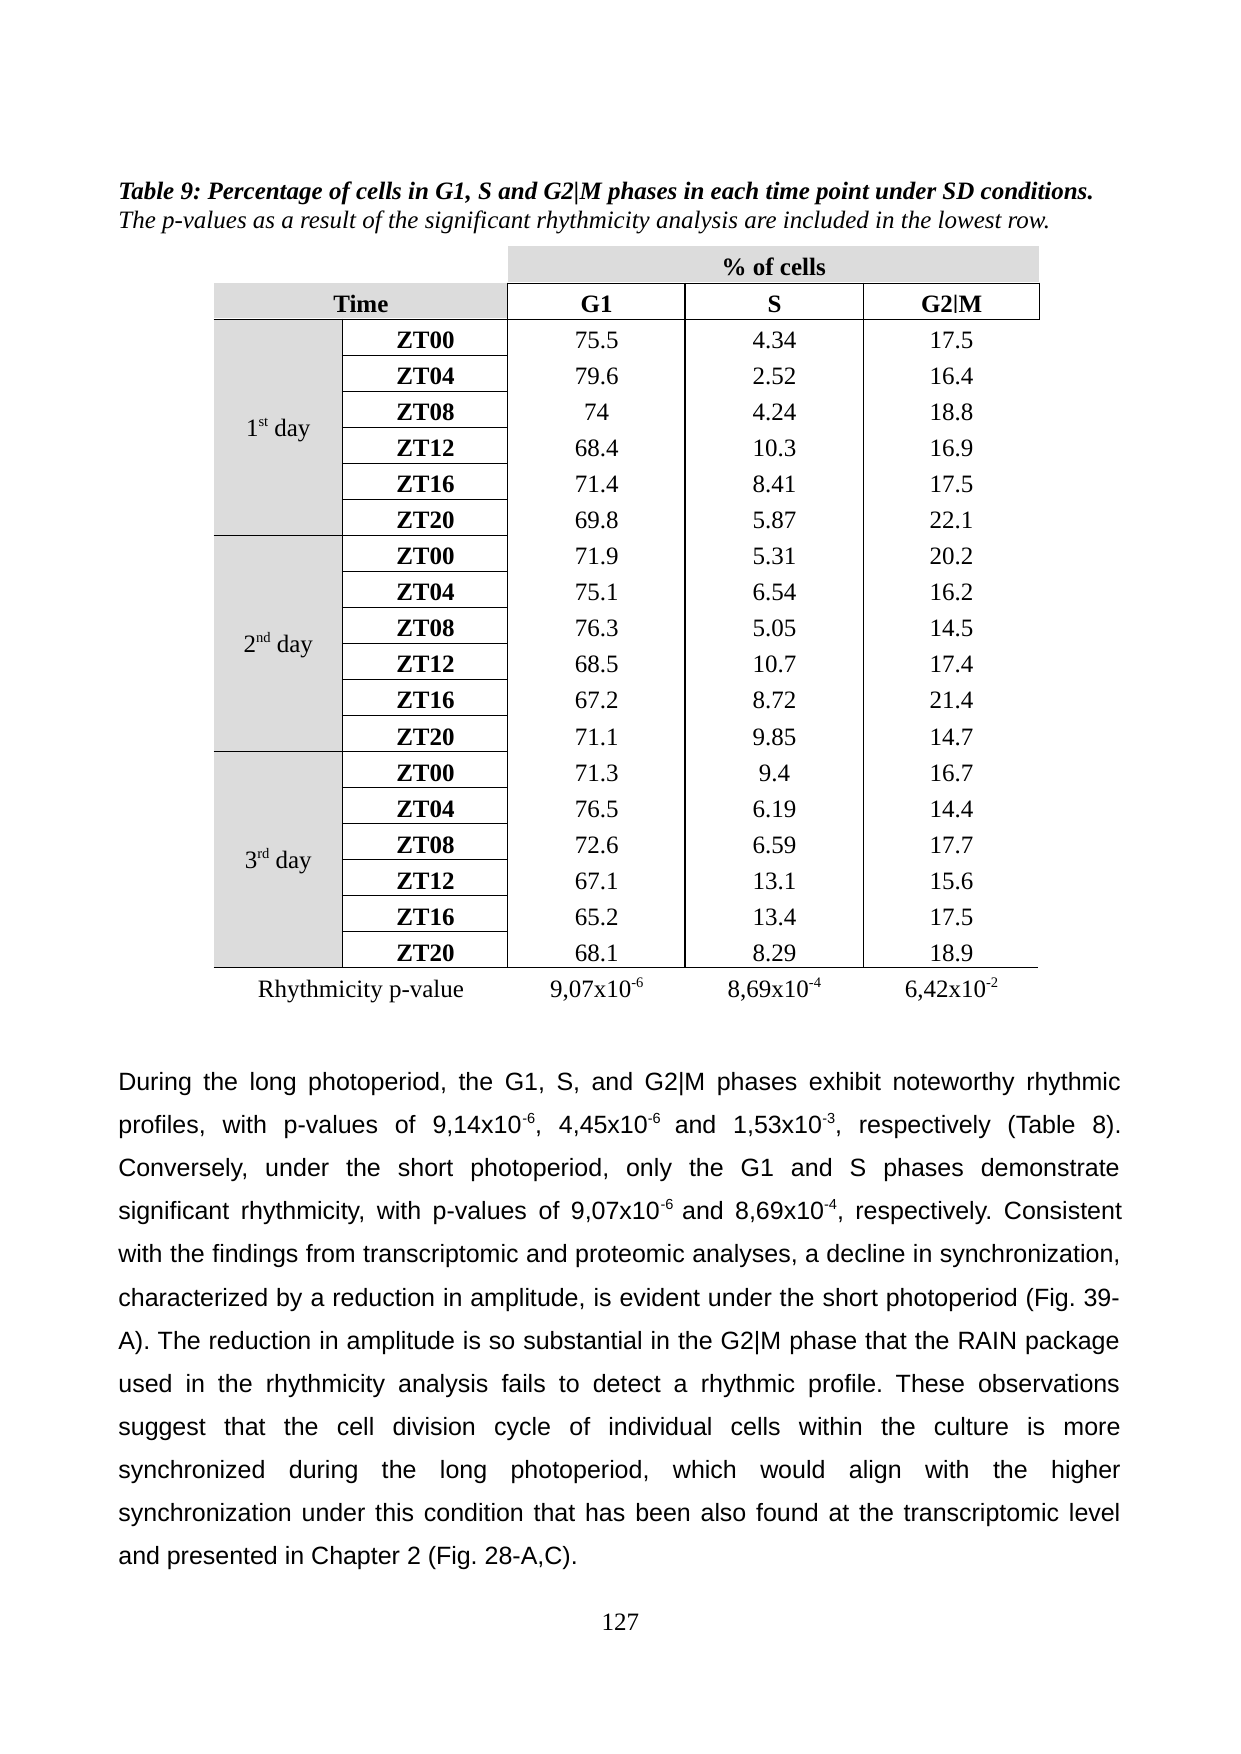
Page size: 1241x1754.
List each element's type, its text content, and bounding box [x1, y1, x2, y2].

table_cell ZT00 [343, 320, 507, 354]
table_header [343, 246, 508, 282]
table_cell Rhythmicity p-value [214, 968, 508, 1009]
table_cell 17,7 [864, 823, 1039, 859]
table_cell 10,3 [686, 427, 863, 463]
table_cell 5,31 [686, 535, 863, 571]
table_cell 17,5 [864, 895, 1039, 931]
table_cell 79,6 [508, 355, 684, 391]
table_cell 9,85 [686, 715, 863, 751]
table_cell 1st day [214, 320, 342, 535]
table_cell 17,5 [864, 463, 1039, 499]
table_cell ZT16 [343, 896, 507, 931]
table_cell 18,8 [864, 391, 1039, 427]
table_cell 68,5 [508, 643, 684, 679]
table_cell 10,7 [686, 643, 863, 679]
table_cell 9,4 [686, 751, 863, 787]
table_cell 3rd day [214, 752, 342, 967]
table_cell ZT20 [343, 716, 507, 751]
table_cell 6,59 [686, 823, 863, 859]
table_cell ZT12 [343, 644, 507, 679]
table_cell 65,2 [508, 895, 684, 931]
table_cell 13,1 [686, 859, 863, 895]
table_header [214, 246, 342, 282]
table_cell ZT12 [343, 860, 507, 895]
table_cell Time [214, 283, 507, 318]
table_cell 16,9 [864, 427, 1039, 463]
table_cell 6,42x10-2 [863, 967, 1039, 1009]
table_cell 72,6 [508, 823, 684, 859]
table_cell 74 [508, 391, 684, 427]
table_cell ZT04 [343, 788, 507, 823]
table_cell 8,69x10-4 [685, 968, 863, 1009]
table_cell ZT08 [343, 608, 507, 643]
table_cell 16,4 [864, 355, 1039, 391]
table_cell 13,4 [686, 895, 863, 931]
table_cell 14,5 [864, 607, 1039, 643]
table_cell 9,07x10-6 [508, 968, 685, 1009]
table_cell ZT08 [343, 824, 507, 859]
table_cell 8,29 [686, 931, 863, 967]
table_cell ZT04 [343, 572, 507, 607]
table_cell 4,34 [686, 320, 863, 354]
table_cell 6,54 [686, 571, 863, 607]
table_cell 71,1 [508, 715, 684, 751]
table_cell ZT16 [343, 464, 507, 499]
table_cell 14,7 [864, 715, 1039, 751]
table_cell 14,4 [864, 787, 1039, 823]
table_cell G1 [508, 284, 684, 318]
table_header % of cells [508, 246, 1039, 282]
table_cell G2|M [864, 284, 1039, 318]
table_cell 71,9 [508, 535, 684, 571]
table_cell ZT08 [343, 392, 507, 427]
table_cell 16,2 [864, 571, 1039, 607]
table_cell 2nd day [214, 536, 342, 751]
table_cell 76,5 [508, 787, 684, 823]
table_cell ZT16 [343, 680, 507, 715]
table_cell 8,41 [686, 463, 863, 499]
table_cell ZT00 [343, 752, 507, 787]
table_cell 17,5 [864, 320, 1039, 354]
table_cell S [686, 284, 863, 318]
table_cell 16,7 [864, 751, 1039, 787]
table_cell 67,2 [508, 679, 684, 715]
table_cell 17,4 [864, 643, 1039, 679]
table_cell 6,19 [686, 787, 863, 823]
table_cell 4,24 [686, 391, 863, 427]
table_cell 2,52 [686, 355, 863, 391]
table_cell 75,5 [508, 320, 684, 354]
table_cell 22,1 [864, 499, 1039, 535]
table_cell ZT04 [343, 356, 507, 391]
table_cell 71,3 [508, 751, 684, 787]
table_cell 69,8 [508, 499, 684, 535]
table_cell 75,1 [508, 571, 684, 607]
table_cell 68,4 [508, 427, 684, 463]
table_cell 8,72 [686, 679, 863, 715]
text Table 9: Percentage of cells in G1, S and G2|M phases in each time point under SD conditions. The p-values as a result of the significant rhythmicity analysis are included in the lowest row. [118, 176, 1122, 234]
table_cell ZT12 [343, 428, 507, 463]
table_cell 76,3 [508, 607, 684, 643]
table_cell 20,2 [864, 535, 1039, 571]
table_cell 18,9 [864, 931, 1039, 967]
table_cell 21,4 [864, 679, 1039, 715]
table_cell 67,1 [508, 859, 684, 895]
table_cell 68,1 [508, 931, 684, 967]
table_cell 5,05 [686, 607, 863, 643]
table_cell ZT00 [343, 536, 507, 571]
table_cell 71,4 [508, 463, 684, 499]
table_cell 5,87 [686, 499, 863, 535]
table_cell ZT20 [343, 500, 507, 535]
table_cell ZT20 [343, 932, 507, 967]
text During the long photoperiod, the G1, S, and G2|M phases exhibit noteworthy rhythmic profiles, with p-values of 9,14x10-6, 4,45x10-6 and 1,53x10-3, respectively (Table 8). Conversely, under the short photoperiod, only the G1 and S phases demonstrate significant rhythmicity, with p-values of 9,07x10-6 and 8,69x10-4, respectively. Consistent with the findings from transcriptomic and proteomic analyses, a decline in synchronization, characterized by a reduction in amplitude, is evident under the short photoperiod (Fig. 39-A). The reduction in amplitude is so substantial in the G2|M phase that the RAIN package used in the rhythmicity analysis fails to detect a rhythmic profile. These observations suggest that the cell division cycle of individual cells within the culture is more synchronized during the long photoperiod, which would align with the higher synchronization under this condition that has been also found at the transcriptomic level and presented in Chapter 2 (Fig. 28-A,C). [118, 1067, 1122, 1570]
table_cell 15,6 [864, 859, 1039, 895]
